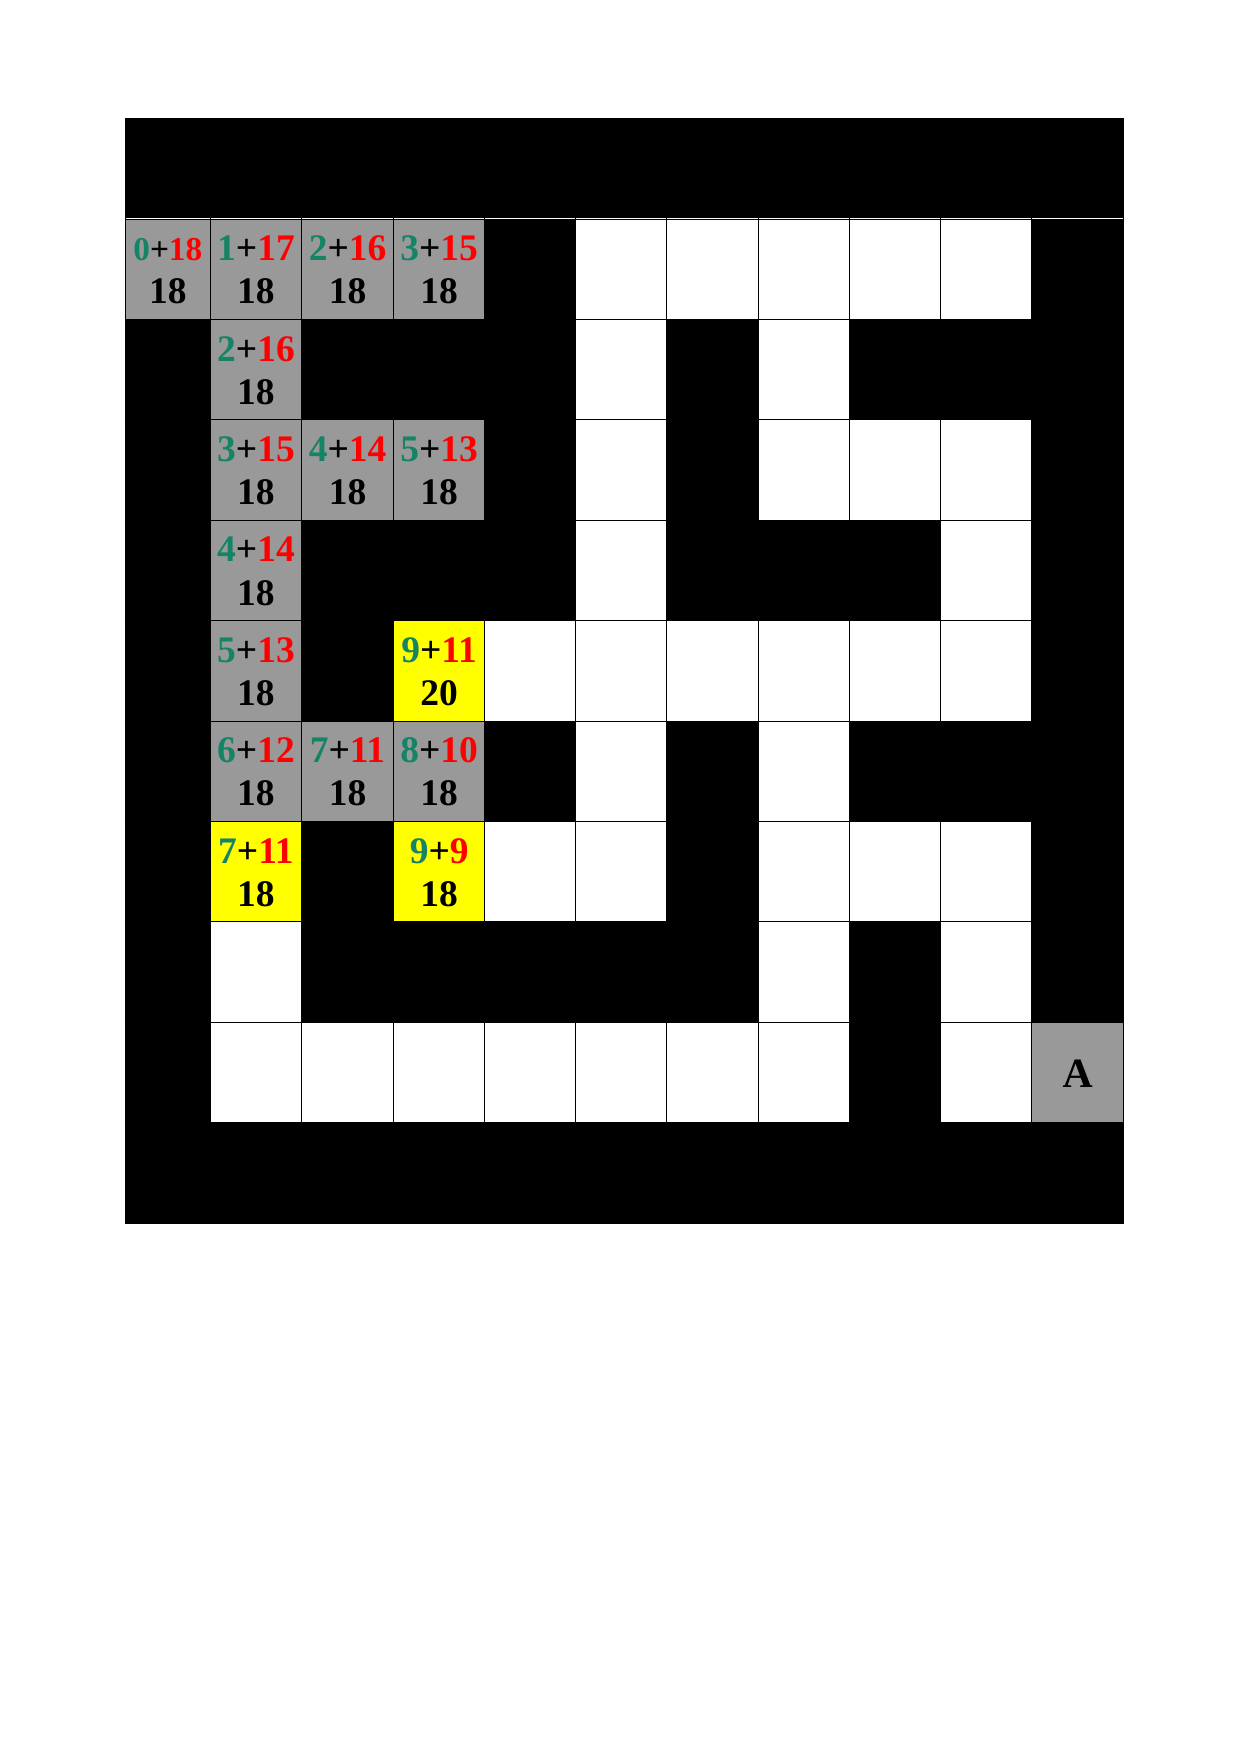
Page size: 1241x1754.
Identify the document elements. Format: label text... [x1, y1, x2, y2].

table_cell 9+9 18 [394, 822, 484, 921]
table_cell [850, 722, 940, 821]
table_cell [850, 822, 940, 921]
table_cell [485, 922, 575, 1022]
table_cell [667, 621, 758, 721]
table_cell 6+12 18 [211, 722, 301, 821]
table_cell [576, 420, 666, 520]
table_cell [667, 320, 758, 419]
table_cell [667, 220, 758, 319]
table_header [394, 119, 484, 218]
table_cell [850, 922, 940, 1022]
table_cell [941, 822, 1031, 921]
table_cell [667, 722, 758, 821]
table_cell 1+17 18 [211, 220, 301, 319]
table_cell [302, 320, 393, 419]
table_cell [576, 621, 666, 721]
table_cell A [1032, 1023, 1123, 1122]
table_header [1032, 119, 1123, 218]
table_cell 8+10 18 [394, 722, 484, 821]
table_cell [126, 822, 210, 921]
table_cell [941, 420, 1031, 520]
table_cell [941, 1023, 1031, 1122]
table_cell [759, 922, 849, 1022]
table_cell 7+11 18 [302, 722, 393, 821]
table_header [211, 119, 301, 218]
table_cell 3+15 18 [394, 220, 484, 319]
table_header [941, 119, 1031, 218]
table_cell [394, 1123, 484, 1223]
table_cell [485, 1023, 575, 1122]
table_cell [126, 521, 210, 620]
table_cell [667, 420, 758, 520]
table_cell [941, 1123, 1031, 1223]
table_cell [667, 1023, 758, 1122]
table_cell [576, 922, 666, 1022]
table_cell [667, 922, 758, 1022]
table_cell [1032, 822, 1123, 921]
table_cell [302, 1023, 393, 1122]
table_cell [485, 420, 575, 520]
table_cell [941, 220, 1031, 319]
table_cell [126, 1123, 210, 1223]
table_header [667, 119, 758, 218]
table_cell [485, 722, 575, 821]
table_cell [941, 320, 1031, 419]
table_cell [126, 420, 210, 520]
table_cell 9+11 20 [394, 621, 484, 721]
table_header [485, 119, 575, 218]
table_cell [126, 722, 210, 821]
table_cell [485, 521, 575, 620]
table_cell 5+13 18 [211, 621, 301, 721]
table_cell [126, 320, 210, 419]
table_cell [211, 922, 301, 1022]
table_cell [576, 220, 666, 319]
table_cell [850, 420, 940, 520]
table_cell [485, 320, 575, 419]
table_cell [1032, 722, 1123, 821]
table_cell [576, 822, 666, 921]
table_cell [211, 1123, 301, 1223]
table_cell [126, 922, 210, 1022]
table_header [126, 119, 210, 218]
table_cell [1032, 621, 1123, 721]
table_cell [759, 822, 849, 921]
table_cell 7+11 18 [211, 822, 301, 921]
table_cell [211, 1023, 301, 1122]
table_cell [1032, 220, 1123, 319]
table_header [850, 119, 940, 218]
table_cell [1032, 1123, 1123, 1223]
table_cell [302, 521, 393, 620]
table_cell [576, 521, 666, 620]
table_cell 3+15 18 [211, 420, 301, 520]
table_cell 5+13 18 [394, 420, 484, 520]
table_header [576, 119, 666, 218]
table_cell [576, 320, 666, 419]
table_cell [394, 521, 484, 620]
table_cell [302, 621, 393, 721]
table_cell [759, 1123, 849, 1223]
table_cell [126, 1023, 210, 1122]
table_cell 2+16 18 [302, 220, 393, 319]
table_cell [759, 722, 849, 821]
table_cell [576, 1123, 666, 1223]
table_cell [759, 621, 849, 721]
table_cell 0+18 18 [126, 220, 210, 319]
table_header [759, 119, 849, 218]
table_cell [667, 822, 758, 921]
table_cell 4+14 18 [302, 420, 393, 520]
table_cell [850, 1023, 940, 1122]
table_cell [485, 1123, 575, 1223]
table_cell [302, 1123, 393, 1223]
table_cell [850, 621, 940, 721]
table_cell [394, 922, 484, 1022]
table_cell [302, 822, 393, 921]
table_cell [941, 722, 1031, 821]
table_cell [759, 1023, 849, 1122]
table_cell [485, 822, 575, 921]
table_cell 4+14 18 [211, 521, 301, 620]
table_cell [850, 521, 940, 620]
table_cell [576, 1023, 666, 1122]
table_cell [1032, 320, 1123, 419]
table_cell [850, 220, 940, 319]
table_cell [1032, 922, 1123, 1022]
table_cell [1032, 420, 1123, 520]
table_cell [394, 1023, 484, 1122]
table_cell [759, 220, 849, 319]
table_cell 2+16 18 [211, 320, 301, 419]
table_cell [485, 621, 575, 721]
table_cell [850, 320, 940, 419]
table_cell [485, 220, 575, 319]
table_cell [394, 320, 484, 419]
table_cell [576, 722, 666, 821]
table_cell [302, 922, 393, 1022]
table_cell [759, 521, 849, 620]
table_cell [667, 1123, 758, 1223]
table_cell [759, 320, 849, 419]
table_cell [667, 521, 758, 620]
table_cell [941, 621, 1031, 721]
table_cell [941, 521, 1031, 620]
table_cell [1032, 521, 1123, 620]
table_cell [759, 420, 849, 520]
table_cell [941, 922, 1031, 1022]
table_cell [126, 621, 210, 721]
table_cell [850, 1123, 940, 1223]
table_header [302, 119, 393, 218]
